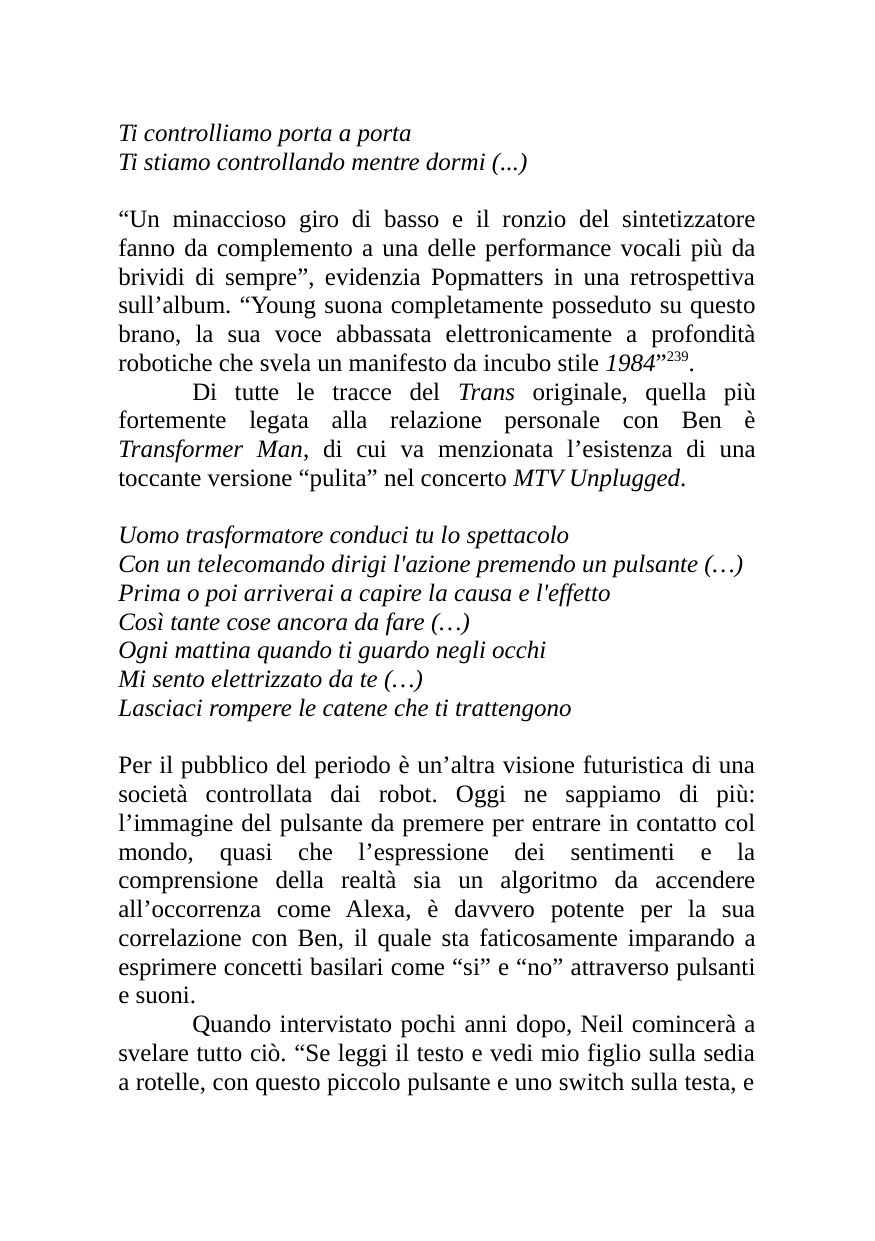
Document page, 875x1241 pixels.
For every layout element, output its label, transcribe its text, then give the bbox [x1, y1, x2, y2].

text Ogni mattina quando ti guardo negli occhi [118, 636, 756, 664]
subtitle Uomo trasformatore conduci tu lo spettacolo [118, 521, 756, 549]
text Quando intervistato pochi anni dopo, Neil comincerà a svelare tutto ciò. “Se leggi il testo e vedi mio figlio sulla sedia a rotelle, con questo piccolo pulsante e uno switch sulla testa, e [118, 1009, 756, 1096]
text Così tante cose ancora da fare (…) [118, 607, 756, 636]
text “Un minaccioso giro di basso e il ronzio del sintetizzatore fanno da complemento a una delle performance vocali più da brividi di sempre”, evidenzia Popmatters in una retrospettiva sull’album. “Young suona completamente posseduto su questo brano, la sua voce abbassata elettronicamente a profondità robotiche che svela un manifesto da incubo stile 1984”. [118, 204, 756, 377]
subtitle Prima o poi arriverai a capire la causa e l'effetto [118, 578, 756, 607]
text Di tutte le tracce del Trans originale, quella più fortemente legata alla relazione personale con Ben è Transformer Man, di cui va menzionata l’esistenza di una toccante versione “pulita” nel concerto MTV Unplugged. [118, 377, 756, 492]
text Con un telecomando dirigi l'azione premendo un pulsante (…) [118, 549, 756, 578]
text Mi sento elettrizzato da te (…) [118, 664, 756, 693]
text Ti controlliamo porta a porta [118, 118, 756, 147]
text Ti stiamo controllando mentre dormi (...) [118, 147, 756, 176]
text Per il pubblico del periodo è un’altra visione futuristica di una società controllata dai robot. Oggi ne sappiamo di più: l’immagine del pulsante da premere per entrare in contatto col mondo, quasi che l’espressione dei sentimenti e la comprensione della realtà sia un algoritmo da accendere all’occorrenza come Alexa, è davvero potente per la sua correlazione con Ben, il quale sta faticosamente imparando a esprimere concetti basilari come “si” e “no” attraverso pulsanti e suoni. [118, 751, 756, 1009]
text Lasciaci rompere le catene che ti trattengono [118, 693, 756, 722]
